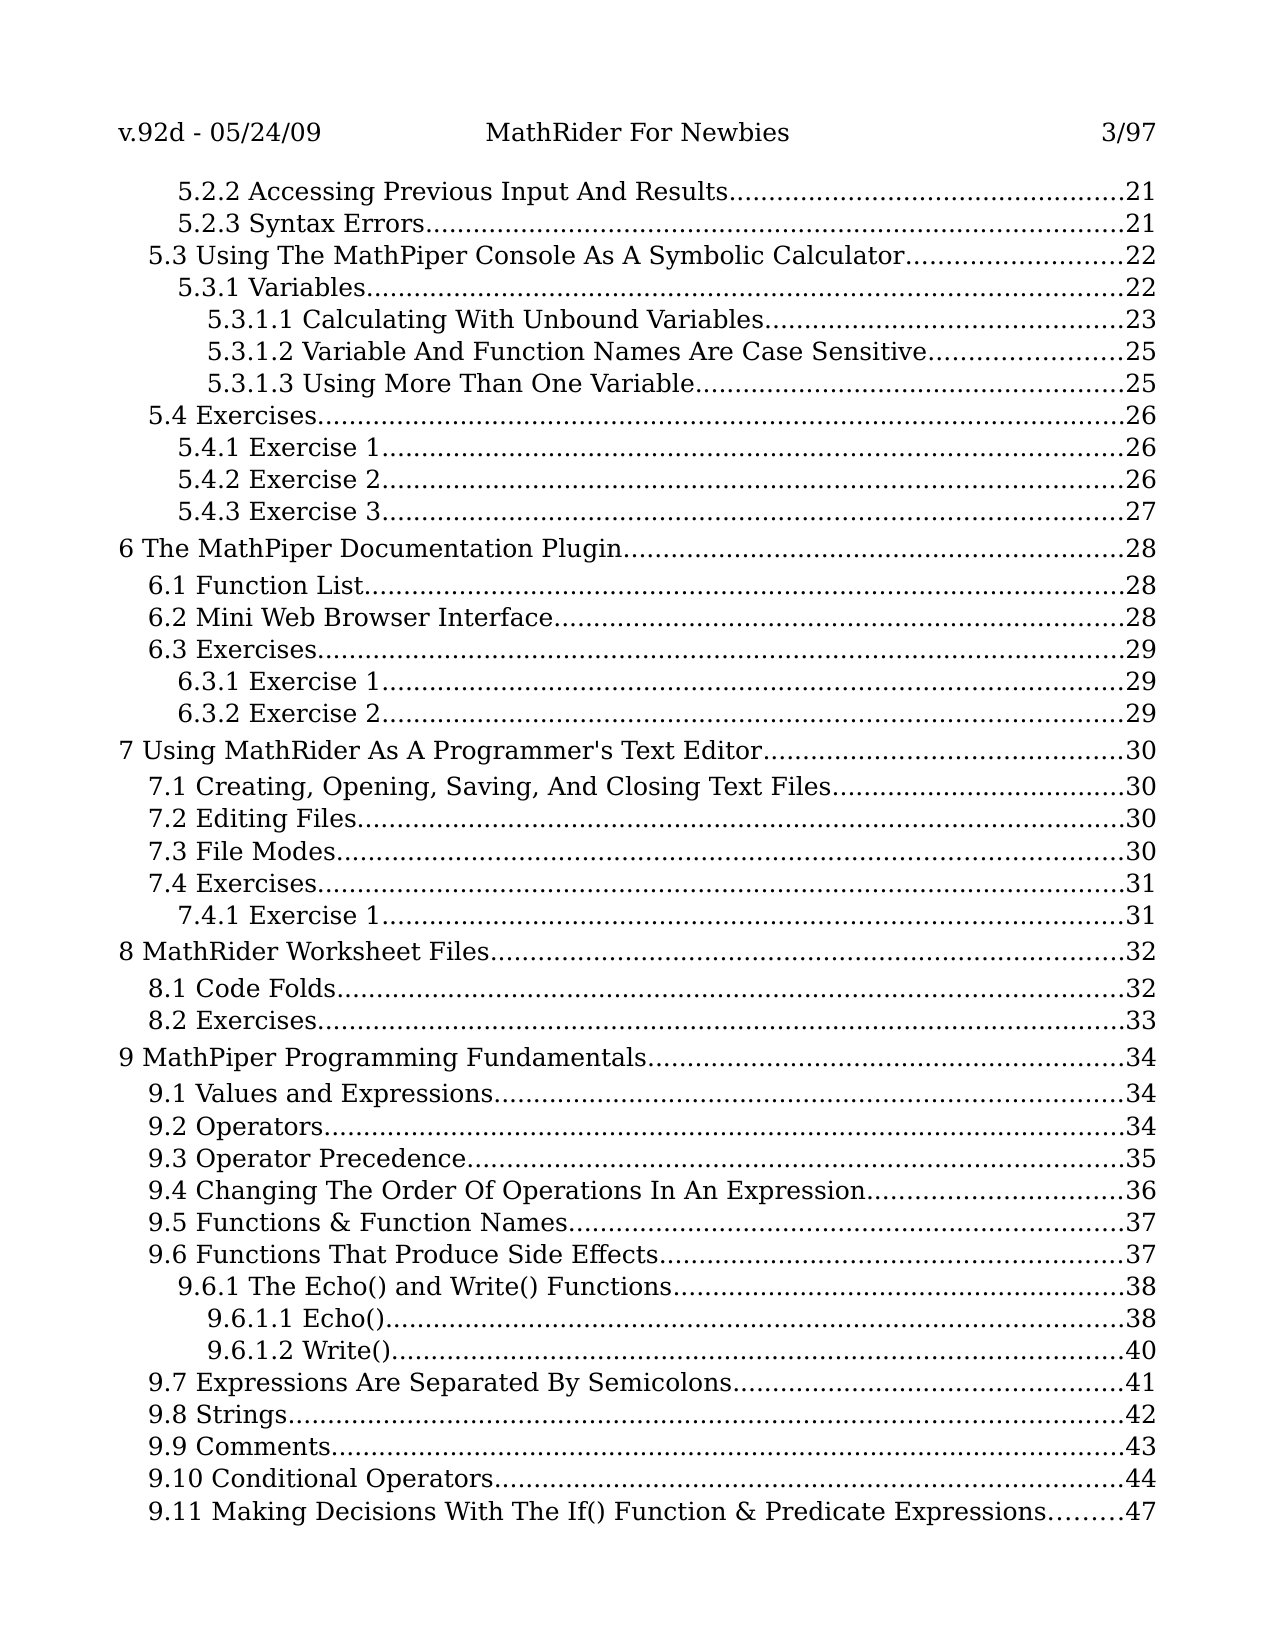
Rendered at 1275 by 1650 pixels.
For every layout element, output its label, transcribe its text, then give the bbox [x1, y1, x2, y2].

text 7.2 Editing Files 30 [148, 805, 1157, 834]
text 9.6.1.1 Echo() 38 [207, 1304, 1157, 1333]
text 5.3.1 Variables 22 [177, 273, 1157, 302]
text 6.3.2 Exercise 2 29 [177, 699, 1157, 728]
text 9.6.1 The Echo() and Write() Functions 38 [177, 1272, 1157, 1301]
text 5.3.1.2 Variable And Function Names Are Case Sensitive 25 [207, 337, 1157, 366]
text 8 MathRider Worksheet Files 32 [118, 938, 1157, 967]
text 7.4 Exercises 31 [148, 869, 1157, 898]
text 9.8 Strings 42 [148, 1401, 1157, 1430]
text 9.6 Functions That Produce Side Effects 37 [148, 1240, 1157, 1269]
text 7.1 Creating, Opening, Saving, And Closing Text Files 30 [148, 773, 1157, 802]
text 9.3 Operator Precedence 35 [148, 1144, 1157, 1173]
text 9.1 Values and Expressions 34 [148, 1080, 1157, 1109]
text 9.6.1.2 Write() 40 [207, 1336, 1157, 1366]
text 6.2 Mini Web Browser Interface 28 [148, 603, 1157, 632]
text 7 Using MathRider As A Programmer's Text Editor 30 [118, 736, 1157, 765]
text 7.4.1 Exercise 1 31 [177, 901, 1157, 930]
text 9.7 Expressions Are Separated By Semicolons 41 [148, 1368, 1157, 1398]
text 9.2 Operators 34 [148, 1112, 1157, 1141]
text 9.9 Comments 43 [148, 1433, 1157, 1462]
text 5.3.1.3 Using More Than One Variable 25 [207, 369, 1157, 398]
text 9 MathPiper Programming Fundamentals 34 [118, 1043, 1157, 1072]
text 9.11 Making Decisions With The If() Function & Predicate Expressions 47 [148, 1497, 1157, 1526]
text 9.10 Conditional Operators 44 [148, 1465, 1157, 1494]
text 6.1 Function List 28 [148, 571, 1157, 600]
text 8.1 Code Folds 32 [148, 974, 1157, 1003]
text 5.4.2 Exercise 2 26 [177, 466, 1157, 495]
text 9.5 Functions & Function Names 37 [148, 1208, 1157, 1237]
text 6.3 Exercises 29 [148, 635, 1157, 664]
text 5.3.1.1 Calculating With Unbound Variables 23 [207, 305, 1157, 334]
text 5.2.2 Accessing Previous Input And Results 21 [177, 177, 1157, 206]
text 5.4.1 Exercise 1 26 [177, 433, 1157, 463]
text 5.4 Exercises 26 [148, 401, 1157, 431]
text 5.2.3 Syntax Errors 21 [177, 209, 1157, 238]
text 9.4 Changing The Order Of Operations In An Expression 36 [148, 1176, 1157, 1205]
text 7.3 File Modes 30 [148, 837, 1157, 866]
text 6.3.1 Exercise 1 29 [177, 667, 1157, 696]
text 6 The MathPiper Documentation Plugin 28 [118, 534, 1157, 563]
text 5.4.3 Exercise 3 27 [177, 498, 1157, 527]
text 8.2 Exercises 33 [148, 1006, 1157, 1036]
text 5.3 Using The MathPiper Console As A Symbolic Calculator 22 [148, 241, 1157, 270]
